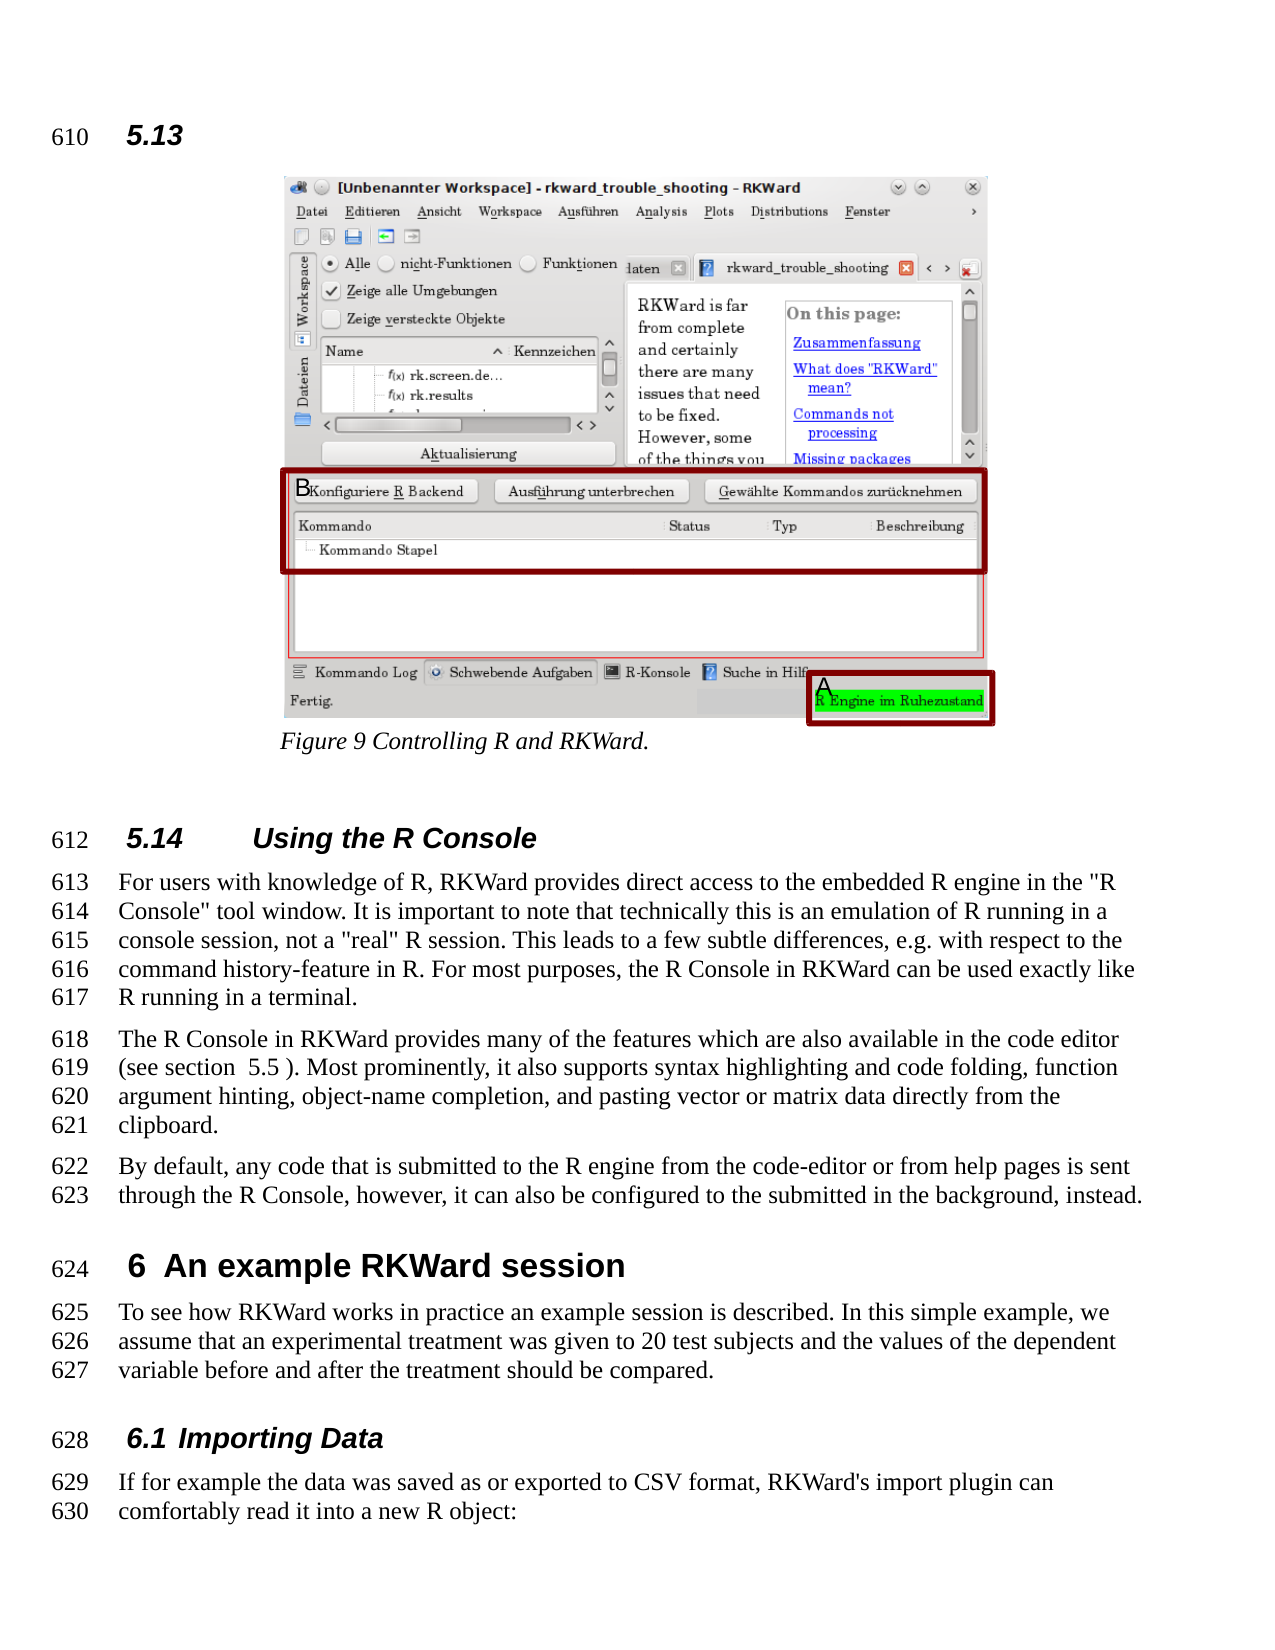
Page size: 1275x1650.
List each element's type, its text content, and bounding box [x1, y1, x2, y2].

subtitle Using the R Console [118, 821, 1157, 855]
text [988, 177, 995, 670]
text If for example the data was saved as or exported to CSV format, RKWard's import plugin can comfortably read it into a new R object: [118, 1467, 1157, 1525]
text Figure 9 Controlling R and RKWard. [280, 574, 995, 755]
text The R Console in RKWard provides many of the features which are also available in the code editor (see section 5.5 ). Most prominently, it also supports syntax highlighting and code folding, function argument hinting, object-name completion, and pasting vector or matrix data directly from the clipboard. [118, 1024, 1157, 1139]
text To see how RKWard works in practice an example session is described. In this simple example, we assume that an experimental treatment was given to 20 test subjects and the values of the dependent variable before and after the treatment should be compared. [118, 1297, 1157, 1384]
text [280, 177, 284, 468]
text For users with knowledge of R, RKWard provides direct access to the embedded R engine in the "R Console" tool window. It is important to note that technically this is an emulation of R running in a console session, not a "real" R session. This leads to a few subtle differences, e.g. with respect to the command history-feature in R. For most purposes, the R Console in RKWard can be used exactly like R running in a terminal. [118, 867, 1157, 1011]
subtitle An example RKWard session [118, 1246, 1157, 1285]
text By default, any code that is submitted to the R engine from the code-editor or from help pages is sent through the R Console, however, it can also be configured to the submitted in the background, instead. [118, 1151, 1157, 1209]
subtitle Importing Data [118, 1421, 1157, 1455]
